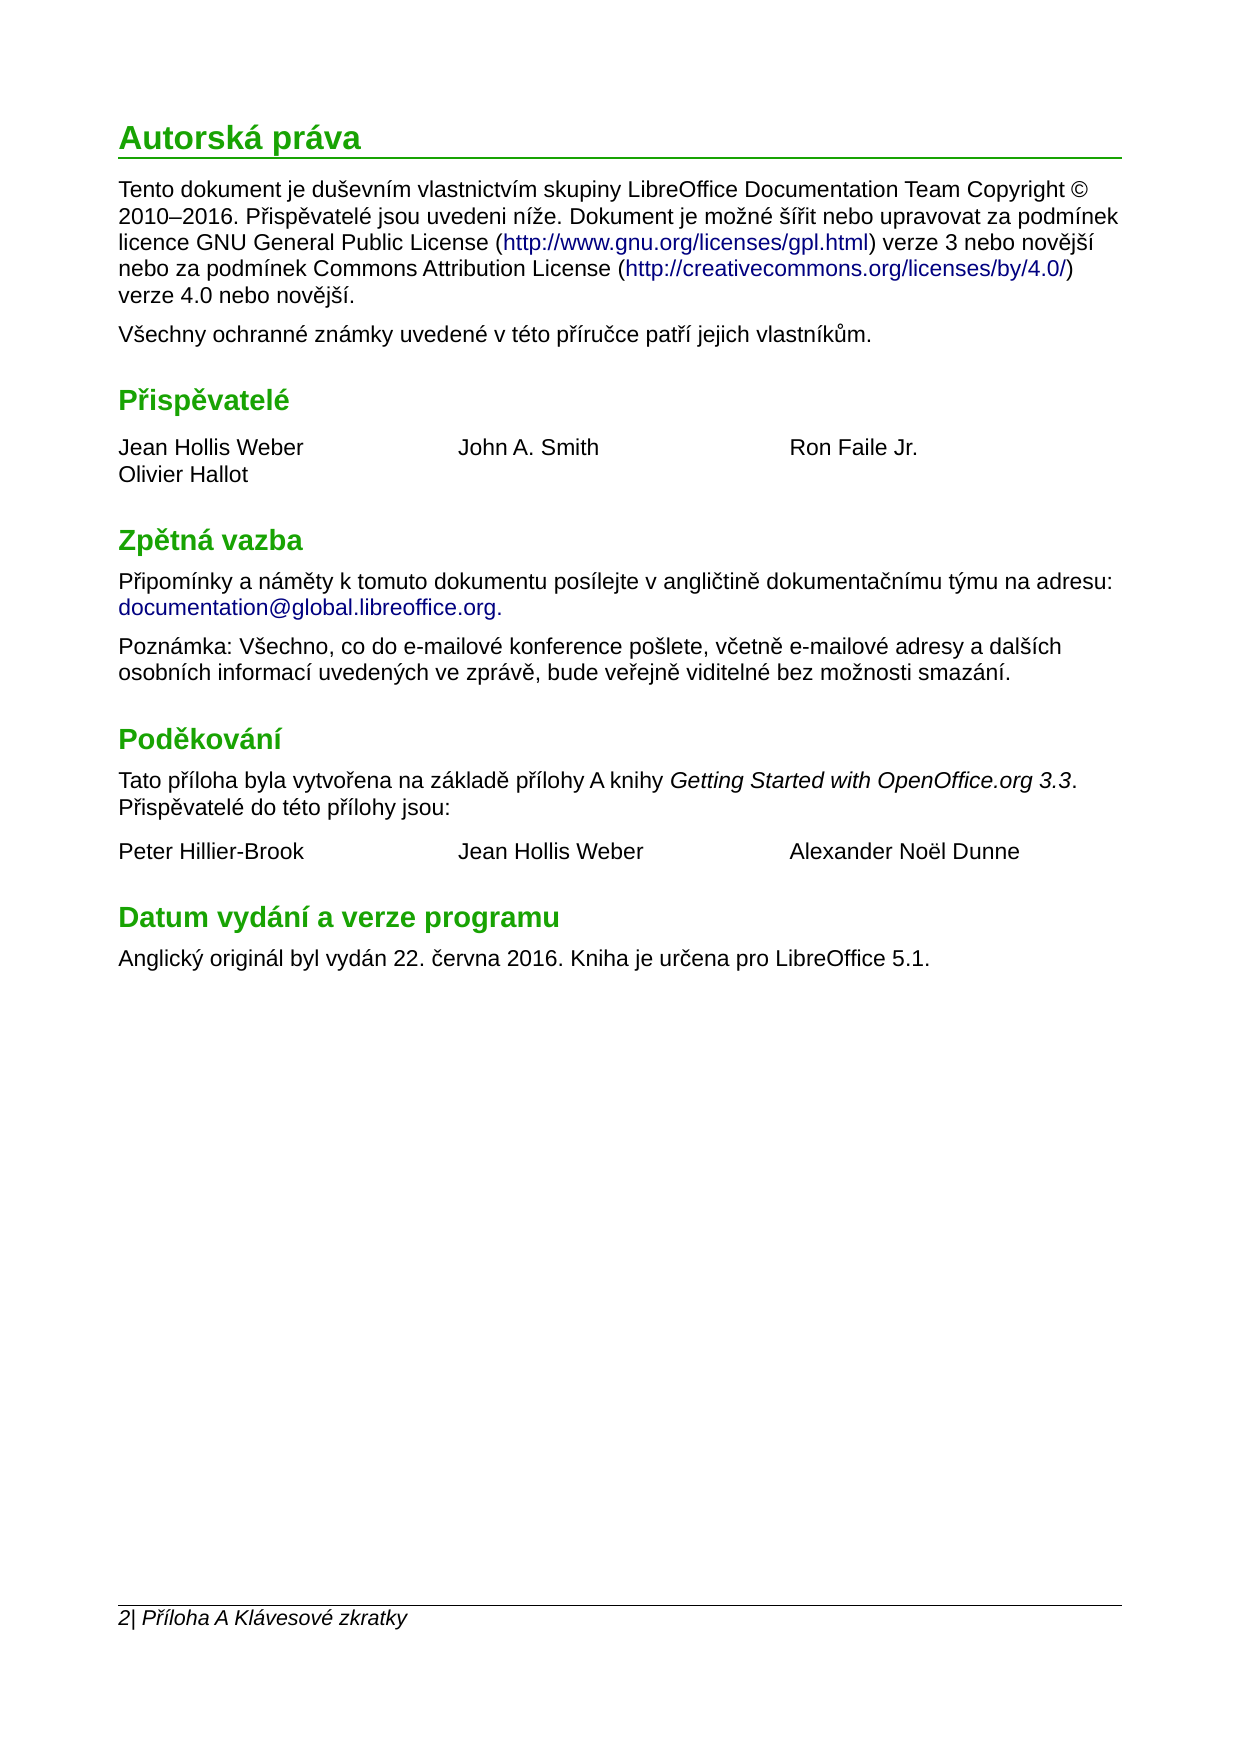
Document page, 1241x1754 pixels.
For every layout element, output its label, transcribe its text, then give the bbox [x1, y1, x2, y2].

text Připomínky a náměty k tomuto dokumentu posílejte v angličtině dokumentačnímu týmu na adresu: documentation@global.libreoffice.org. [118, 568, 1122, 621]
text Poznámka: Všechno, co do e-mailové konference pošlete, včetně e-mailové adresy a dalších osobních informací uvedených ve zprávě, bude veřejně viditelné bez možnosti smazání. [118, 633, 1122, 686]
subtitle Zpětná vazba [118, 522, 1122, 556]
text Tento dokument je duševním vlastnictvím skupiny LibreOffice Documentation Team Copyright © 2010–2016. Přispěvatelé jsou uvedeni níže. Dokument je možné šířit nebo upravovat za podmínek licence GNU General Public License (http://www.gnu.org/licenses/gpl.html) verze 3 nebo novější nebo za podmínek Commons Attribution License (http://creativecommons.org/licenses/by/4.0/) verze 4.0 nebo novější. [118, 176, 1122, 308]
table_cell Olivier Hallot [118, 461, 458, 487]
table_header Ron Faile Jr. [789, 434, 1122, 461]
text Tato příloha byla vytvořena na základě přílohy A knihy Getting Started with OpenOffice.org 3.3. Přispěvatelé do této přílohy jsou: [118, 767, 1122, 820]
subtitle Autorská práva [118, 118, 1122, 157]
subtitle Poděkování [118, 722, 1122, 755]
table_header Jean Hollis Weber [458, 838, 789, 865]
subtitle Datum vydání a verze programu [118, 900, 1122, 934]
subtitle Přispěvatelé [118, 383, 1122, 417]
table_header Alexander Noël Dunne [789, 838, 1122, 865]
text Všechny ochranné známky uvedené v této příručce patří jejich vlastníkům. [118, 321, 1122, 347]
table_cell [458, 461, 789, 487]
table_header Jean Hollis Weber [118, 434, 458, 461]
text Anglický originál byl vydán 22. června 2016. Kniha je určena pro LibreOffice 5.1. [118, 945, 1122, 972]
table_header John A. Smith [458, 434, 789, 461]
table_header Peter Hillier-Brook [118, 838, 458, 865]
table_cell [789, 461, 1122, 487]
